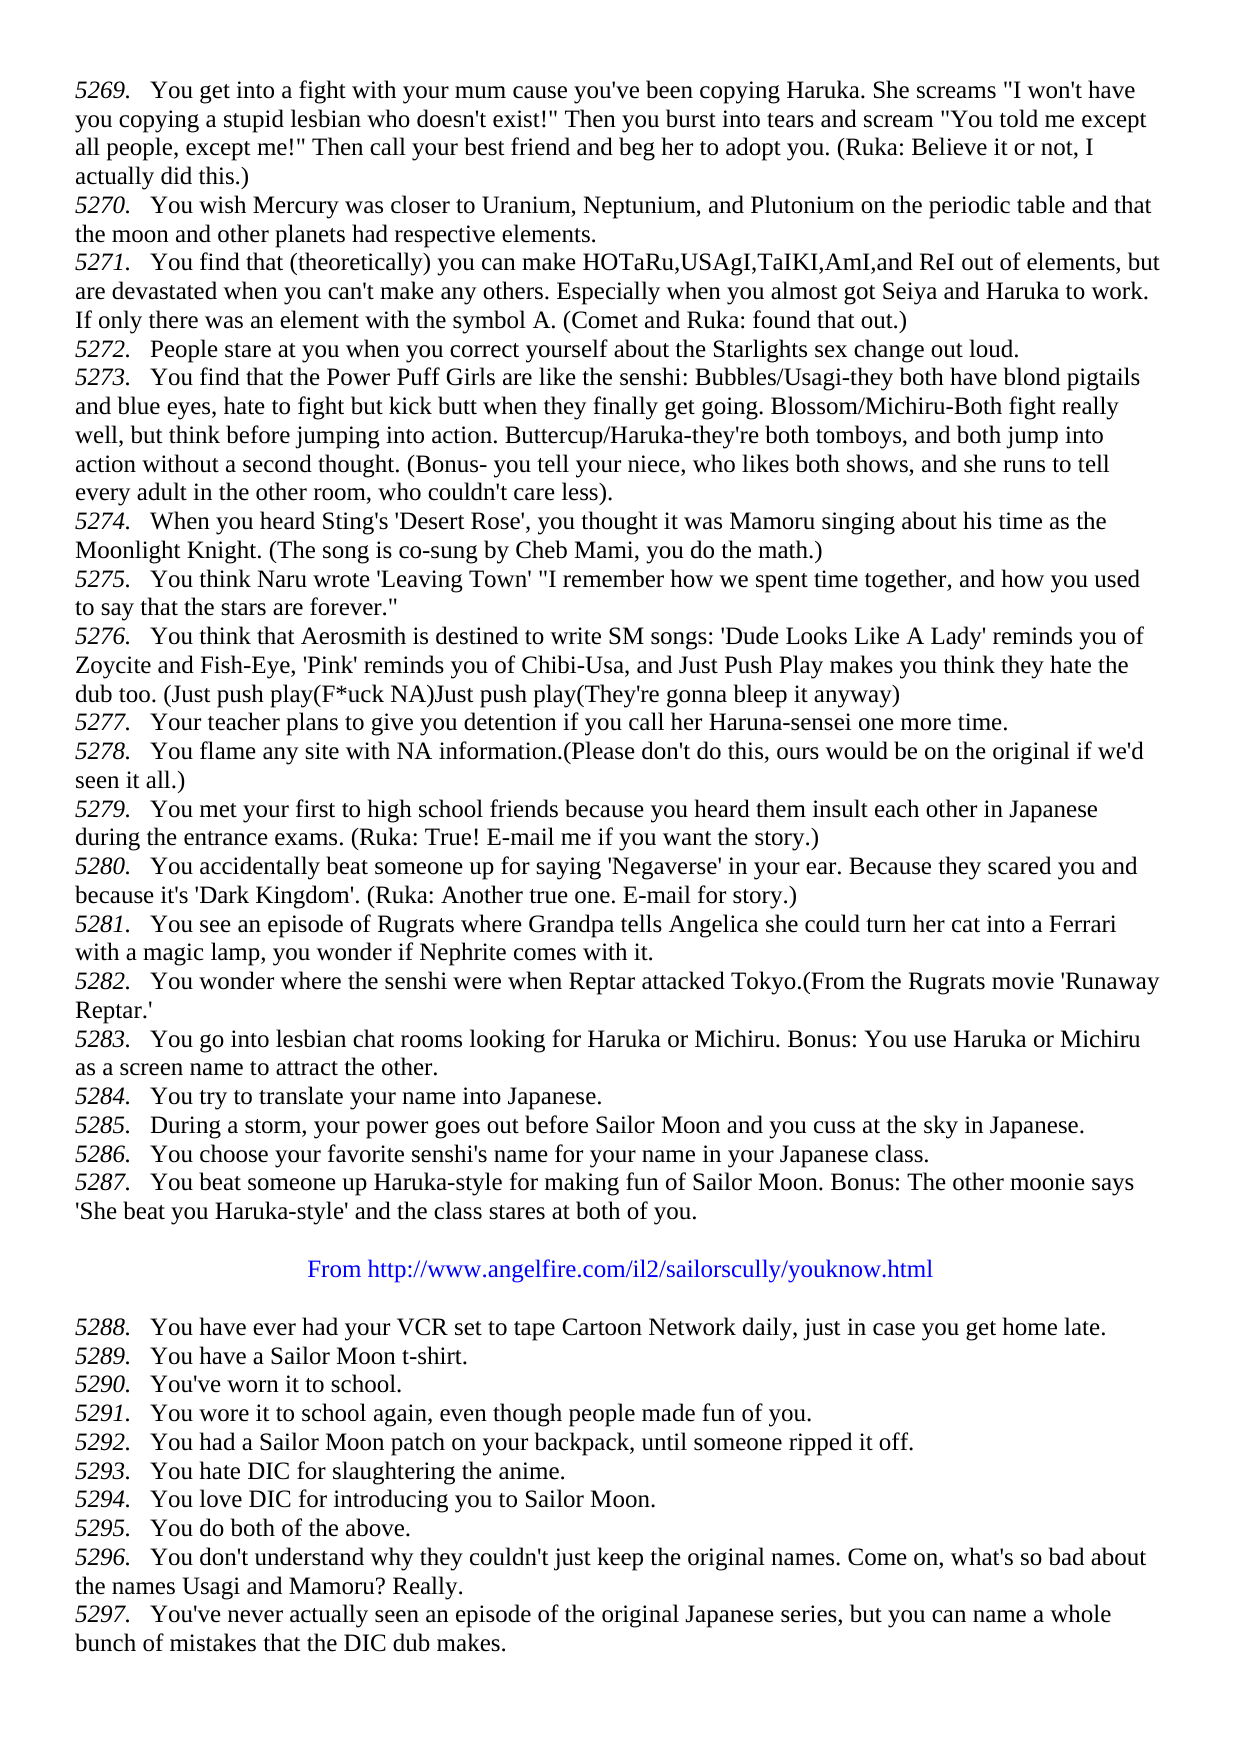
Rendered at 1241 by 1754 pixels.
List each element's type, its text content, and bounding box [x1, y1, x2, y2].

list You find that (theoretically) you can make HOTaRu,USAgI,TaIKI,AmI,and ReI out of elements, but are devastated when you can't make any others. Especially when you almost got Seiya and Haruka to work. If only there was an element with the symbol A. (Comet and Ruka: found that out.) [75, 247, 1165, 334]
list You choose your favorite senshi's name for your name in your Japanese class. [75, 1139, 1165, 1167]
list You think that Aerosmith is destined to write SM songs: 'Dude Looks Like A Lady' reminds you of Zoycite and Fish-Eye, 'Pink' reminds you of Chibi-Usa, and Just Push Play makes you think they hate the dub too. (Just push play(F*uck NA)Just push play(They're gonna bleep it anyway) [75, 621, 1165, 707]
list You've worn it to school. [75, 1369, 1165, 1398]
list You had a Sailor Moon patch on your backpack, until someone ripped it off. [75, 1427, 1165, 1456]
list You wonder where the senshi were when Reptar attacked Tokyo.(From the Rugrats movie 'Runaway Reptar.' [75, 966, 1165, 1024]
list You see an episode of Rugrats where Grandpa tells Angelica she could turn her cat into a Ferrari with a magic lamp, you wonder if Nephrite comes with it. [75, 909, 1165, 966]
list You have ever had your VCR set to tape Cartoon Network daily, just in case you get home late. [75, 1312, 1165, 1341]
list When you heard Sting's 'Desert Rose', you thought it was Mamoru singing about his time as the Moonlight Knight. (The song is co-sung by Cheb Mami, you do the math.) [75, 506, 1165, 564]
list You wore it to school again, even though people made fun of you. [75, 1398, 1165, 1427]
list You get into a fight with your mum cause you've been copying Haruka. She screams "I won't have you copying a stupid lesbian who doesn't exist!" Then you burst into tears and scream "You told me except all people, except me!" Then call your best friend and beg her to adopt you. (Ruka: Believe it or not, I actually did this.) [75, 75, 1165, 190]
list You hate DIC for slaughtering the anime. [75, 1456, 1165, 1484]
list You do both of the above. [75, 1513, 1165, 1542]
list You don't understand why they couldn't just keep the original names. Come on, what's so bad about the names Usagi and Mamoru? Really. [75, 1542, 1165, 1599]
list You've never actually seen an episode of the original Japanese series, but you can name a whole bunch of mistakes that the DIC dub makes. [75, 1599, 1165, 1657]
list You have a Sailor Moon t-shirt. [75, 1341, 1165, 1369]
list You find that the Power Puff Girls are like the senshi: Bubbles/Usagi-they both have blond pigtails and blue eyes, hate to fight but kick butt when they finally get going. Blossom/Michiru-Both fight really well, but think before jumping into action. Buttercup/Haruka-they're both tomboys, and both jump into action without a second thought. (Bonus- you tell your niece, who likes both shows, and she runs to tell every adult in the other room, who couldn't care less). [75, 362, 1165, 506]
list You flame any site with NA information.(Please don't do this, ours would be on the original if we'd seen it all.) [75, 736, 1165, 794]
list Your teacher plans to give you detention if you call her Haruna-sensei one more time. [75, 707, 1165, 736]
list People stare at you when you correct yourself about the Starlights sex change out loud. [75, 334, 1165, 362]
list You go into lesbian chat rooms looking for Haruka or Michiru. Bonus: You use Haruka or Michiru as a screen name to attract the other. [75, 1024, 1165, 1081]
list You met your first to high school friends because you heard them insult each other in Japanese during the entrance exams. (Ruka: True! E-mail me if you want the story.) [75, 794, 1165, 851]
text From http://www.angelfire.com/il2/sailorscully/youknow.html [75, 1254, 1165, 1283]
list During a storm, your power goes out before Sailor Moon and you cuss at the sky in Japanese. [75, 1110, 1165, 1139]
list You think Naru wrote 'Leaving Town' "I remember how we spent time together, and how you used to say that the stars are forever." [75, 564, 1165, 621]
list You try to translate your name into Japanese. [75, 1081, 1165, 1110]
list You accidentally beat someone up for saying 'Negaverse' in your ear. Because they scared you and because it's 'Dark Kingdom'. (Ruka: Another true one. E-mail for story.) [75, 851, 1165, 909]
list You love DIC for introducing you to Sailor Moon. [75, 1484, 1165, 1513]
list You beat someone up Haruka-style for making fun of Sailor Moon. Bonus: The other moonie says 'She beat you Haruka-style' and the class stares at both of you. [75, 1167, 1165, 1225]
list You wish Mercury was closer to Uranium, Neptunium, and Plutonium on the periodic table and that the moon and other planets had respective elements. [75, 190, 1165, 247]
